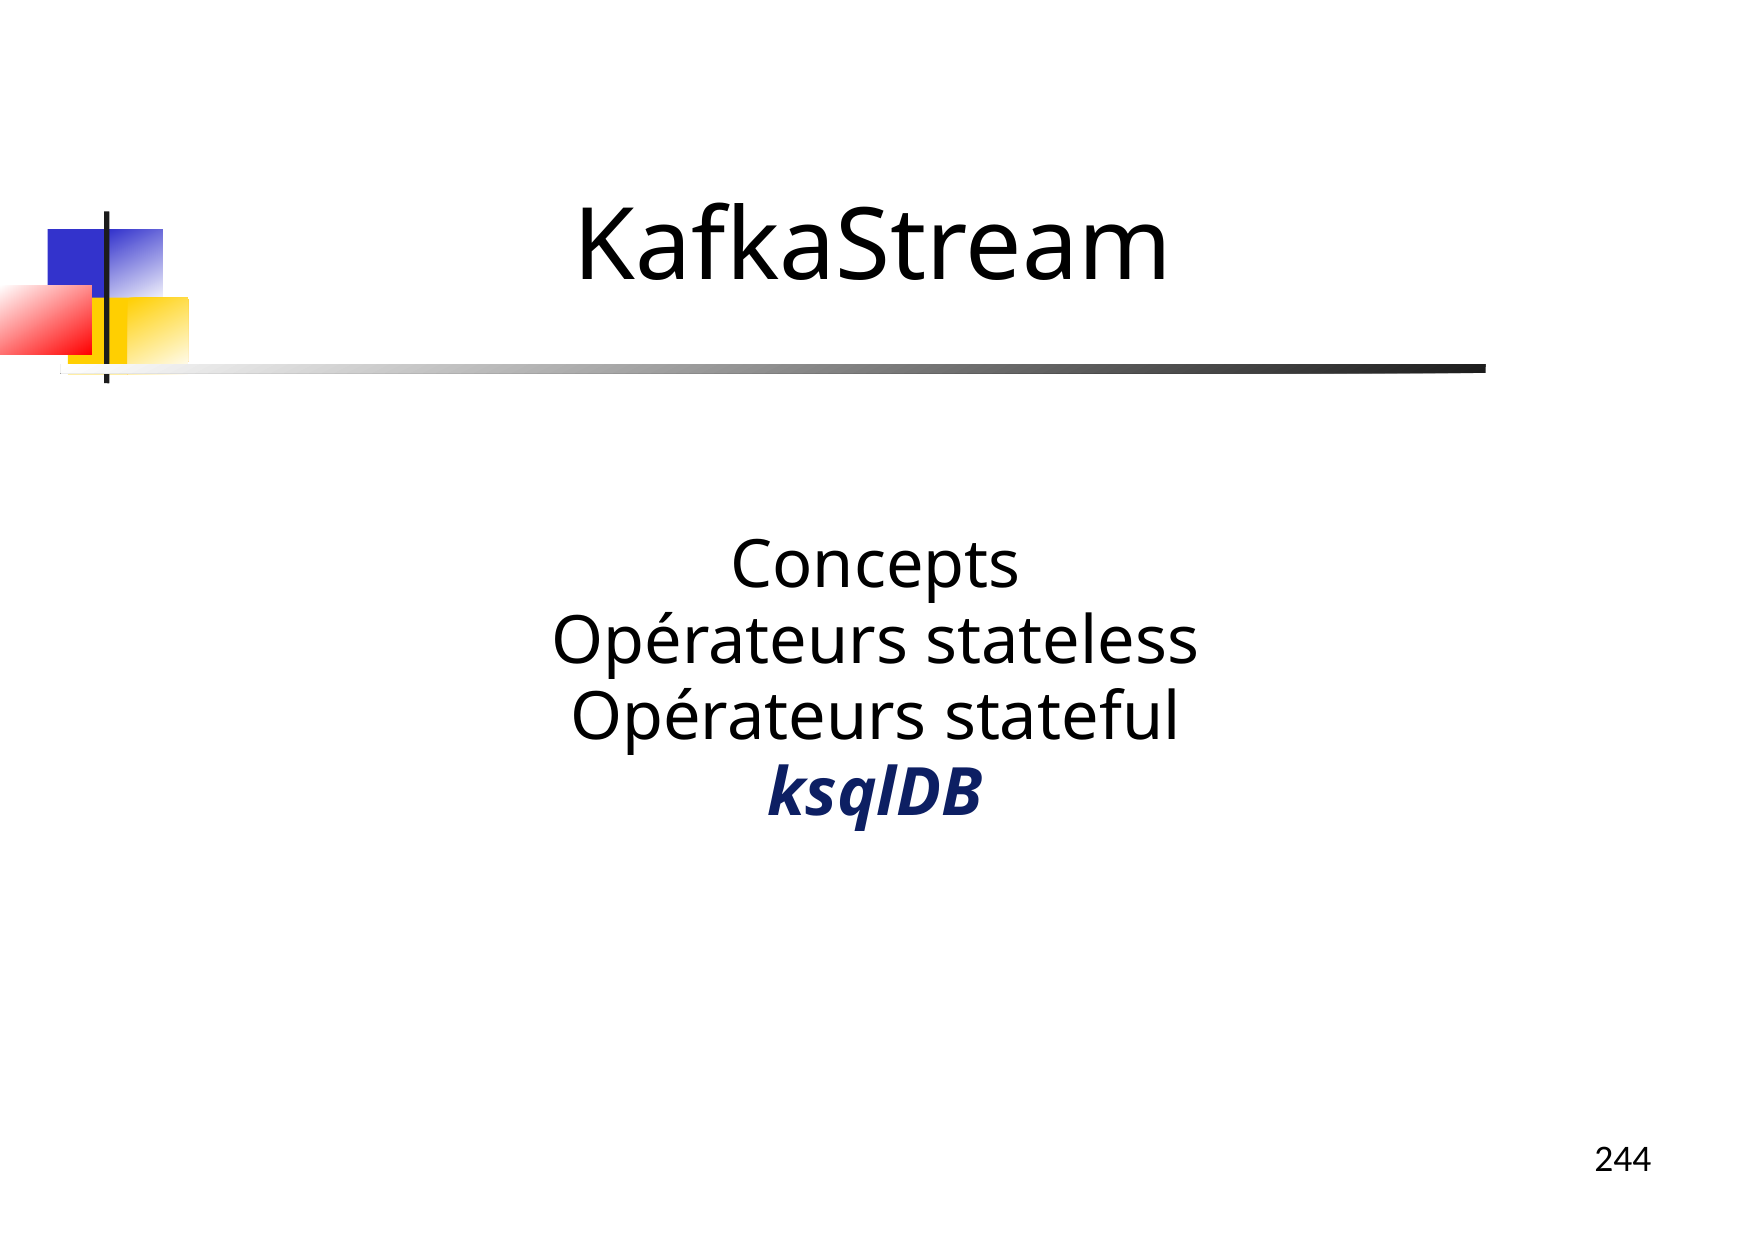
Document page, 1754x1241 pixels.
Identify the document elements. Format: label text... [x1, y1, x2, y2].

title KafkaStream [179, 141, 1567, 349]
subtitle Concepts Opérateurs stateless Opérateurs stateful ksqlDB [179, 371, 1567, 1091]
